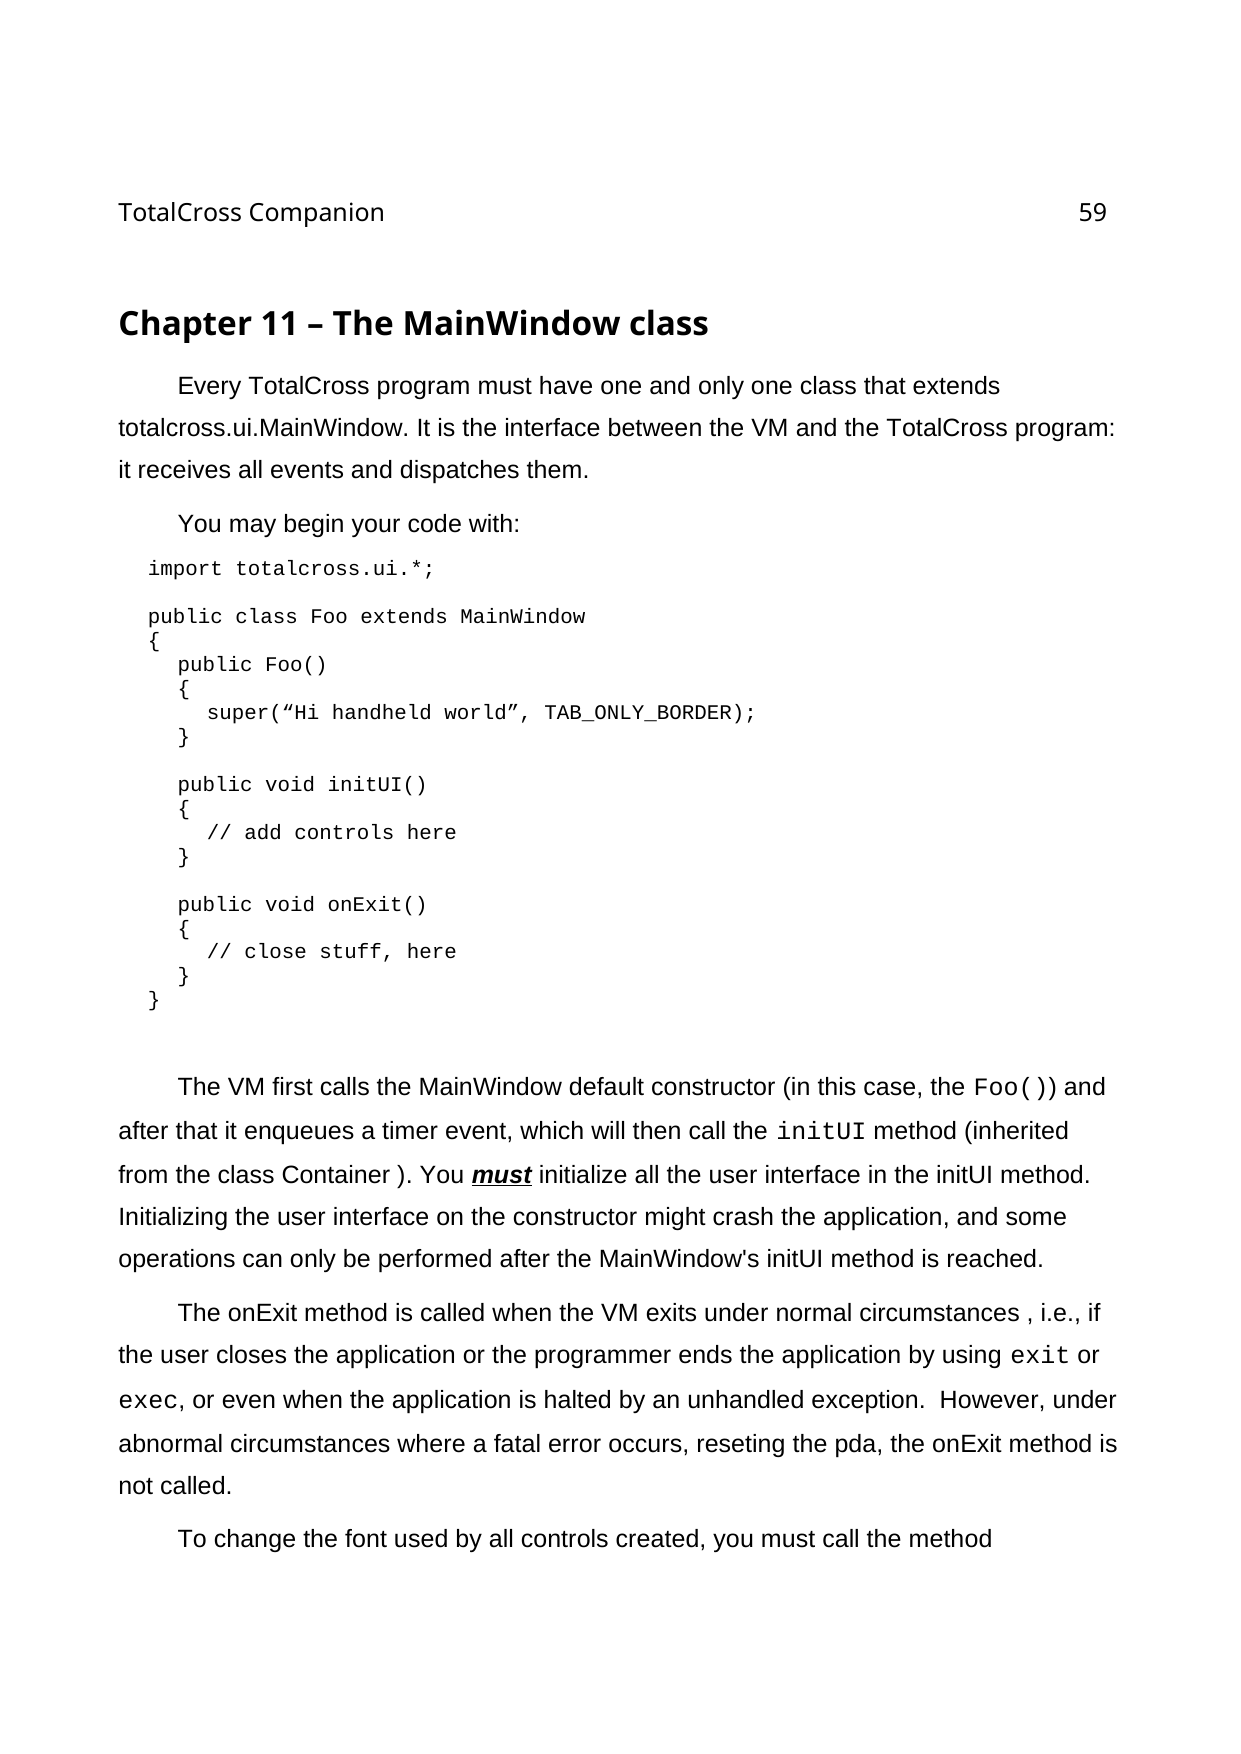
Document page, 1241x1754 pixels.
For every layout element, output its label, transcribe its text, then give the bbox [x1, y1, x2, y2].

text } [118, 726, 1122, 750]
text { [118, 678, 1122, 702]
text The VM first calls the MainWindow default constructor (in this case, the Foo()) and after that it enqueues a timer event, which will then call the initUI method (inherited from the class Container ). You must initialize all the user interface in the initUI method. Initializing the user interface on the constructor might crash the application, and some operations can only be performed after the MainWindow's initUI method is reached. [118, 1073, 1122, 1273]
text Every TotalCross program must have one and only one class that extends totalcross.ui.MainWindow. It is the interface between the VM and the TotalCross program: it receives all events and dispatches them. [118, 372, 1122, 484]
text } [118, 846, 1122, 869]
text You may begin your code with: [118, 510, 1122, 538]
subtitle Chapter 11 – The MainWindow class [118, 300, 1122, 346]
text { [118, 798, 1122, 822]
text // add controls here [118, 822, 1122, 846]
text public void initUI() [118, 774, 1122, 798]
text } [118, 989, 1122, 1013]
text import totalcross.ui.*; [118, 558, 1122, 582]
text { [118, 630, 1122, 654]
text super(“Hi handheld world”, TAB_ONLY_BORDER); [118, 702, 1122, 726]
text The onExit method is called when the VM exits under normal circumstances , i.e., if the user closes the application or the programmer ends the application by using exit or exec, or even when the application is halted by an unhandled exception. However, under abnormal circumstances where a fatal error occurs, reseting the pda, the onExit method is not called. [118, 1299, 1122, 1499]
text } [118, 965, 1122, 989]
text // close stuff, here [118, 941, 1122, 965]
text { [118, 917, 1122, 941]
text public Foo() [118, 654, 1122, 678]
text To change the font used by all controls created, you must call the method [118, 1525, 1122, 1553]
text public void onExit() [118, 893, 1122, 917]
text public class Foo extends MainWindow [118, 606, 1122, 630]
